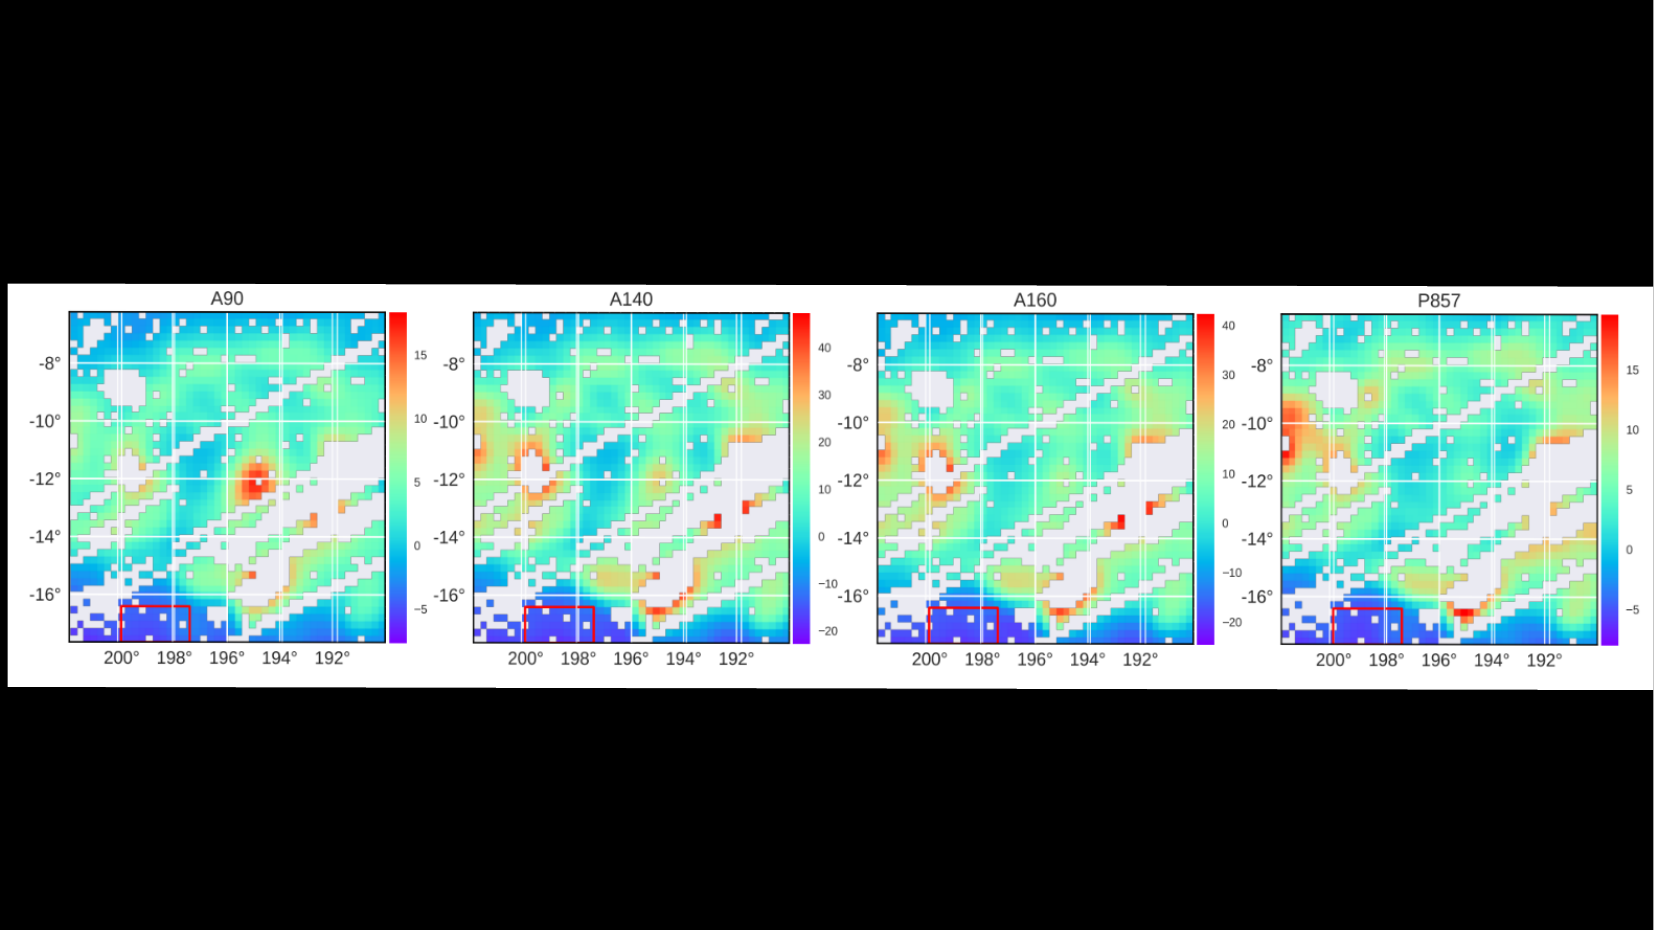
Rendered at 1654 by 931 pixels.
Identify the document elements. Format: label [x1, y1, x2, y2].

picture [7, 283, 1654, 691]
